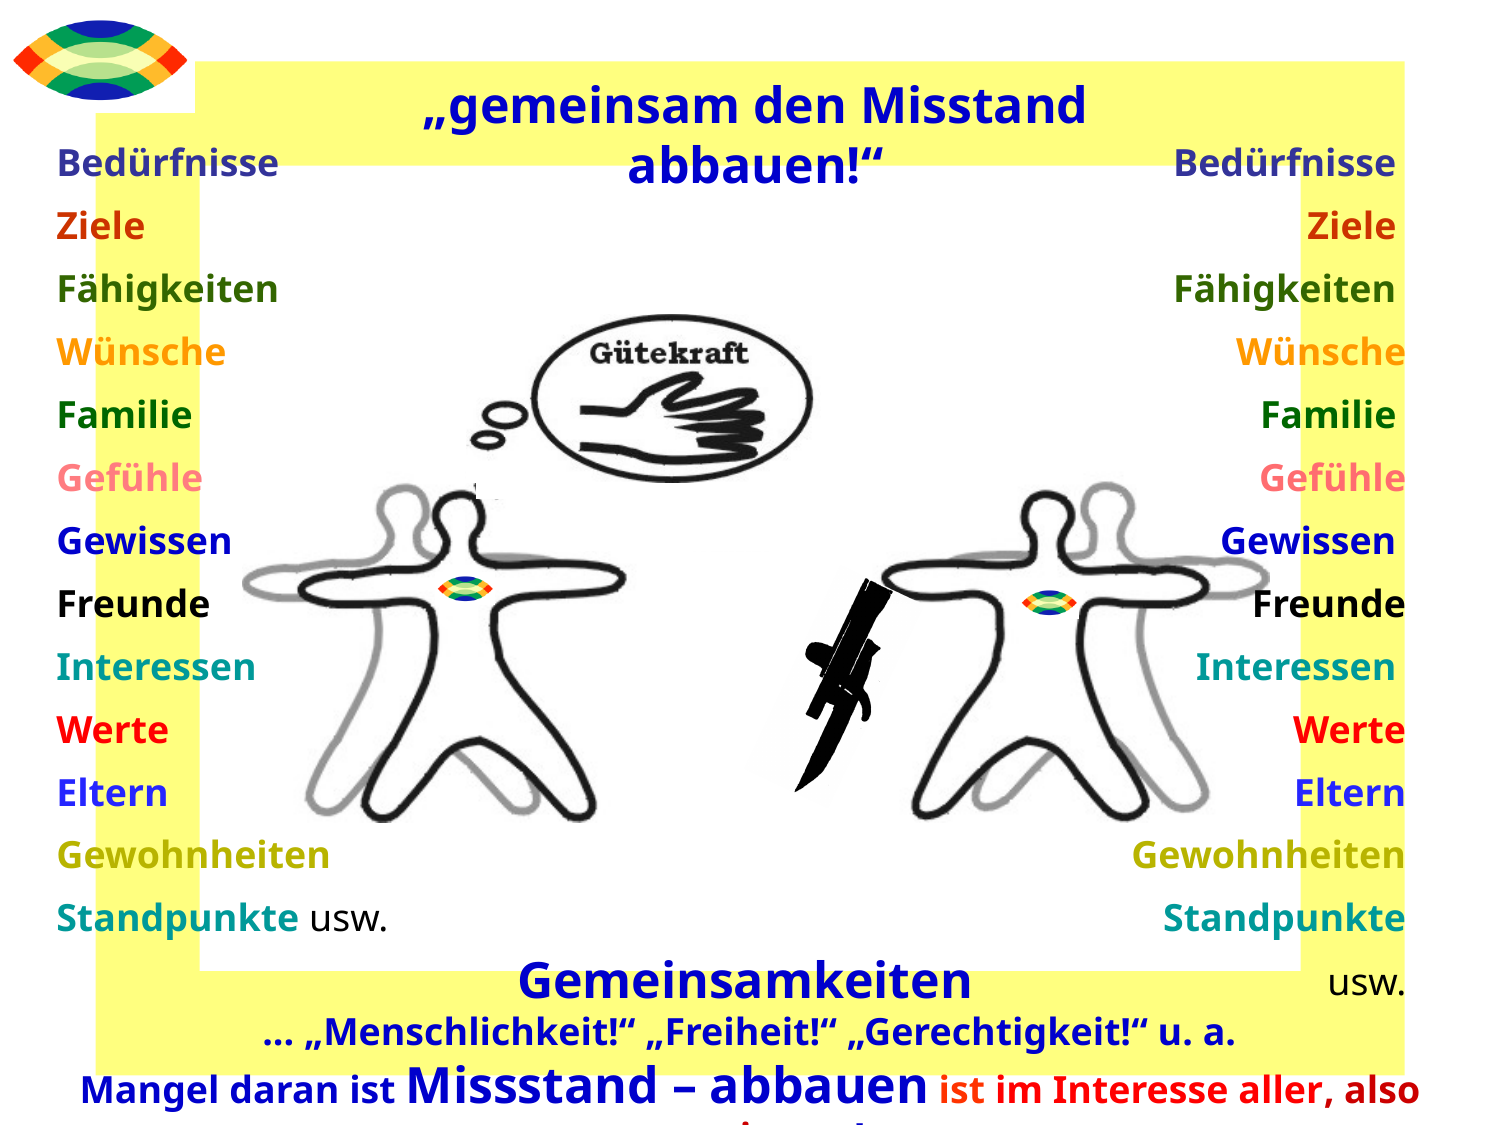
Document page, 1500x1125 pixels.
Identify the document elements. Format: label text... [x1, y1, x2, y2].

text_box Bedürfnisse Ziele Fähigkeiten Wünsche Familie Gefühle Gewissen Freunde Interessen Werte Eltern Gewohnheiten Standpunkte usw. [41, 113, 455, 940]
text_box [476, 305, 972, 551]
text_box Gemeinsamkeiten ... „Menschlichkeit!“ „Freiheit!“ „Gerechtigkeit!“ u. a. Mangel daran ist Missstand – abbauen ist im Interesse aller, also gemeinsam! [0, 940, 1500, 1121]
text_box Bedürfnisse Ziele Fähigkeiten Wünsche Familie Gefühle Gewissen Freunde Interessen Werte Eltern Gewohnheiten Standpunkte usw. [1116, 113, 1459, 940]
picture [5, 7, 195, 113]
picture [455, 314, 1116, 823]
text_box „gemeinsam den Misstand abbauen!“ [301, 66, 1211, 142]
